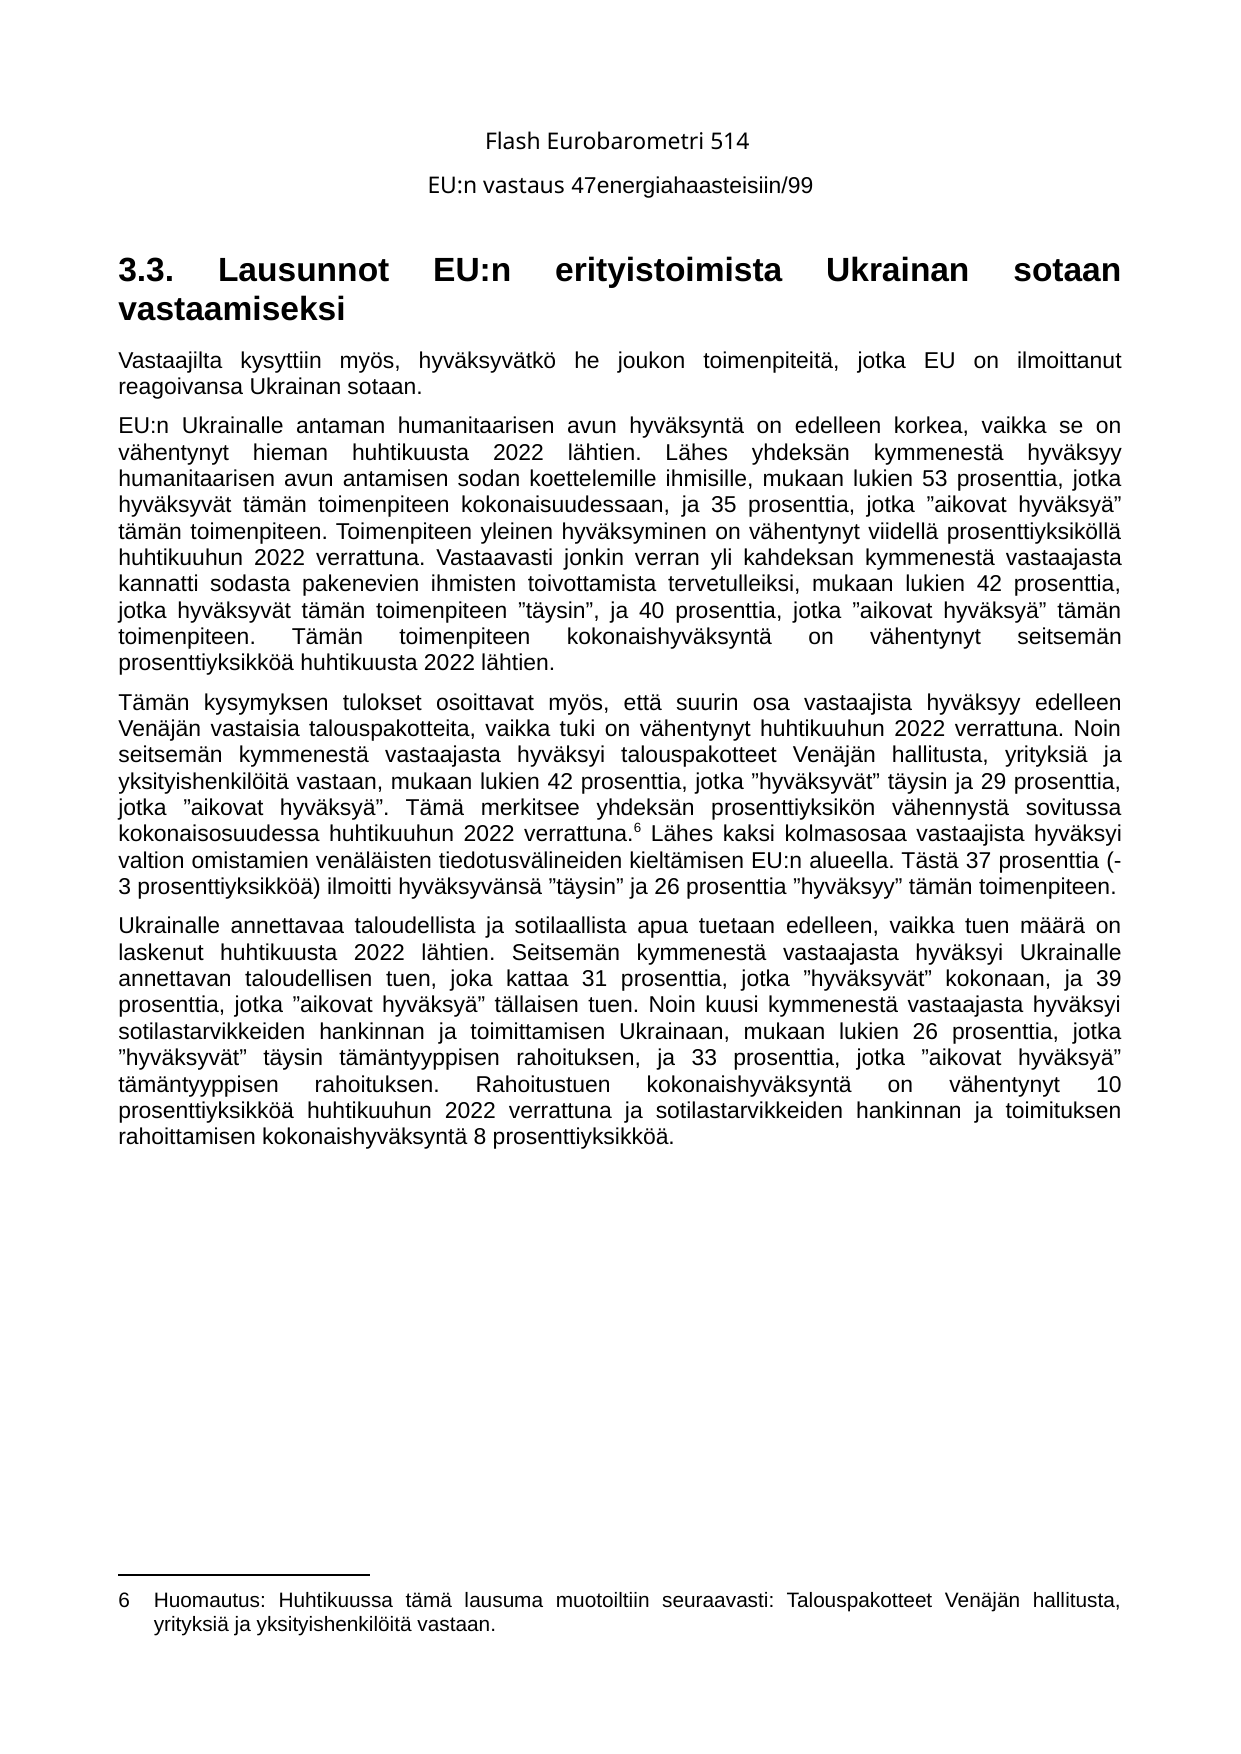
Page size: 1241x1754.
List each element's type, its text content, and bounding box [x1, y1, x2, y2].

text Vastaajilta kysyttiin myös, hyväksyvätkö he joukon toimenpiteitä, jotka EU on ilmoittanut reagoivansa Ukrainan sotaan. [118, 347, 1122, 399]
subtitle 3.3. Lausunnot EU:n erityistoimista Ukrainan sotaan vastaamiseksi [118, 250, 1122, 328]
text Tämän kysymyksen tulokset osoittavat myös, että suurin osa vastaajista hyväksyy edelleen Venäjän vastaisia talouspakotteita, vaikka tuki on vähentynyt huhtikuuhun 2022 verrattuna. Noin seitsemän kymmenestä vastaajasta hyväksyi talouspakotteet Venäjän hallitusta, yrityksiä ja yksityishenkilöitä vastaan, mukaan lukien 42 prosenttia, jotka ”hyväksyvät” täysin ja 29 prosenttia, jotka ”aikovat hyväksyä”. Tämä merkitsee yhdeksän prosenttiyksikön vähennystä sovitussa kokonaisosuudessa huhtikuuhun 2022 verrattuna. Lähes kaksi kolmasosaa vastaajista hyväksyi valtion omistamien venäläisten tiedotusvälineiden kieltämisen EU:n alueella. Tästä 37 prosenttia (-3 prosenttiyksikköä) ilmoitti hyväksyvänsä ”täysin” ja 26 prosenttia ”hyväksyy” tämän toimenpiteen. [118, 689, 1122, 899]
text Ukrainalle annettavaa taloudellista ja sotilaallista apua tuetaan edelleen, vaikka tuen määrä on laskenut huhtikuusta 2022 lähtien. Seitsemän kymmenestä vastaajasta hyväksyi Ukrainalle annettavan taloudellisen tuen, joka kattaa 31 prosenttia, jotka ”hyväksyvät” kokonaan, ja 39 prosenttia, jotka ”aikovat hyväksyä” tällaisen tuen. Noin kuusi kymmenestä vastaajasta hyväksyi sotilastarvikkeiden hankinnan ja toimittamisen Ukrainaan, mukaan lukien 26 prosenttia, jotka ”hyväksyvät” täysin tämäntyyppisen rahoituksen, ja 33 prosenttia, jotka ”aikovat hyväksyä” tämäntyyppisen rahoituksen. Rahoitustuen kokonaishyväksyntä on vähentynyt 10 prosenttiyksikköä huhtikuuhun 2022 verrattuna ja sotilastarvikkeiden hankinnan ja toimituksen rahoittamisen kokonaishyväksyntä 8 prosenttiyksikköä. [118, 912, 1122, 1149]
text Huomautus: Huhtikuussa tämä lausuma muotoiltiin seuraavasti: Talouspakotteet Venäjän hallitusta, yrityksiä ja yksityishenkilöitä vastaan. [118, 1588, 1122, 1636]
text EU:n Ukrainalle antaman humanitaarisen avun hyväksyntä on edelleen korkea, vaikka se on vähentynyt hieman huhtikuusta 2022 lähtien. Lähes yhdeksän kymmenestä hyväksyy humanitaarisen avun antamisen sodan koettelemille ihmisille, mukaan lukien 53 prosenttia, jotka hyväksyvät tämän toimenpiteen kokonaisuudessaan, ja 35 prosenttia, jotka ”aikovat hyväksyä” tämän toimenpiteen. Toimenpiteen yleinen hyväksyminen on vähentynyt viidellä prosenttiyksiköllä huhtikuuhun 2022 verrattuna. Vastaavasti jonkin verran yli kahdeksan kymmenestä vastaajasta kannatti sodasta pakenevien ihmisten toivottamista tervetulleiksi, mukaan lukien 42 prosenttia, jotka hyväksyvät tämän toimenpiteen ”täysin”, ja 40 prosenttia, jotka ”aikovat hyväksyä” tämän toimenpiteen. Tämän toimenpiteen kokonaishyväksyntä on vähentynyt seitsemän prosenttiyksikköä huhtikuusta 2022 lähtien. [118, 412, 1122, 676]
